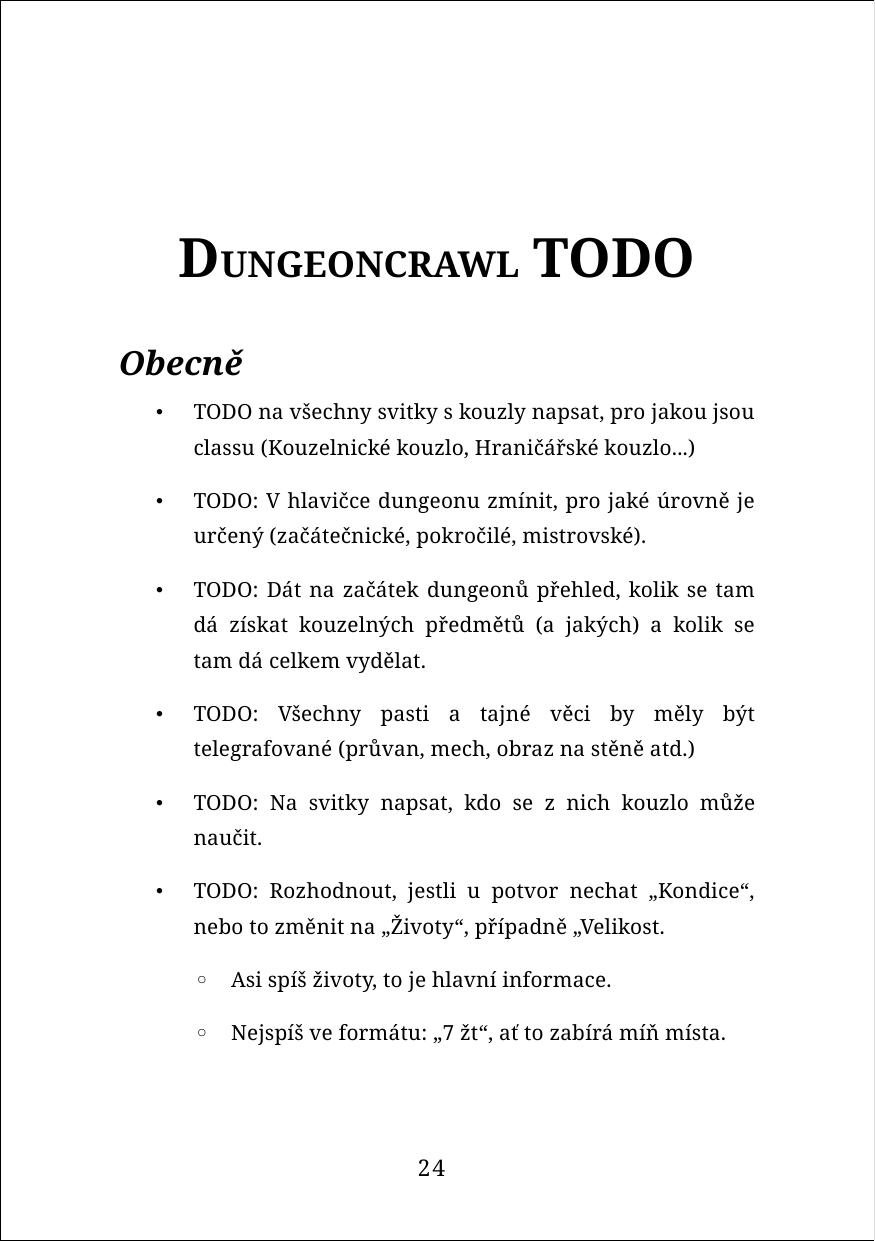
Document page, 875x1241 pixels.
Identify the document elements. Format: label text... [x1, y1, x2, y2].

list TODO na všechny svitky s kouzly napsat, pro jakou jsou classu (Kouzelnické kouzlo, Hraničářské kouzlo...) [156, 397, 756, 461]
list TODO: Dát na začátek dungeonů přehled, kolik se tam dá získat kouzelných předmětů (a jakých) a kolik se tam dá celkem vydělat. [156, 575, 756, 674]
subtitle Dungeoncrawl TODO [118, 219, 756, 293]
list TODO: Na svitky napsat, kdo se z nich kouzlo může naučit. [156, 788, 756, 852]
list TODO: V hlavičce dungeonu zmínit, pro jaké úrovně je určený (začátečnické, pokročilé, mistrovské). [156, 486, 756, 550]
list TODO: Rozhodnout, jestli u potvor nechat „Kondice“, nebo to změnit na „Životy“, případně „Velikost. [156, 877, 756, 941]
subtitle Obecně [118, 340, 756, 386]
list TODO: Všechny pasti a tajné věci by měly být telegrafované (průvan, mech, obraz na stěně atd.) [156, 699, 756, 763]
list Asi spíš životy, to je hlavní informace. [193, 965, 756, 994]
list Nejspíš ve formátu: „7 žt“, ať to zabírá míň místa. [193, 1018, 756, 1047]
